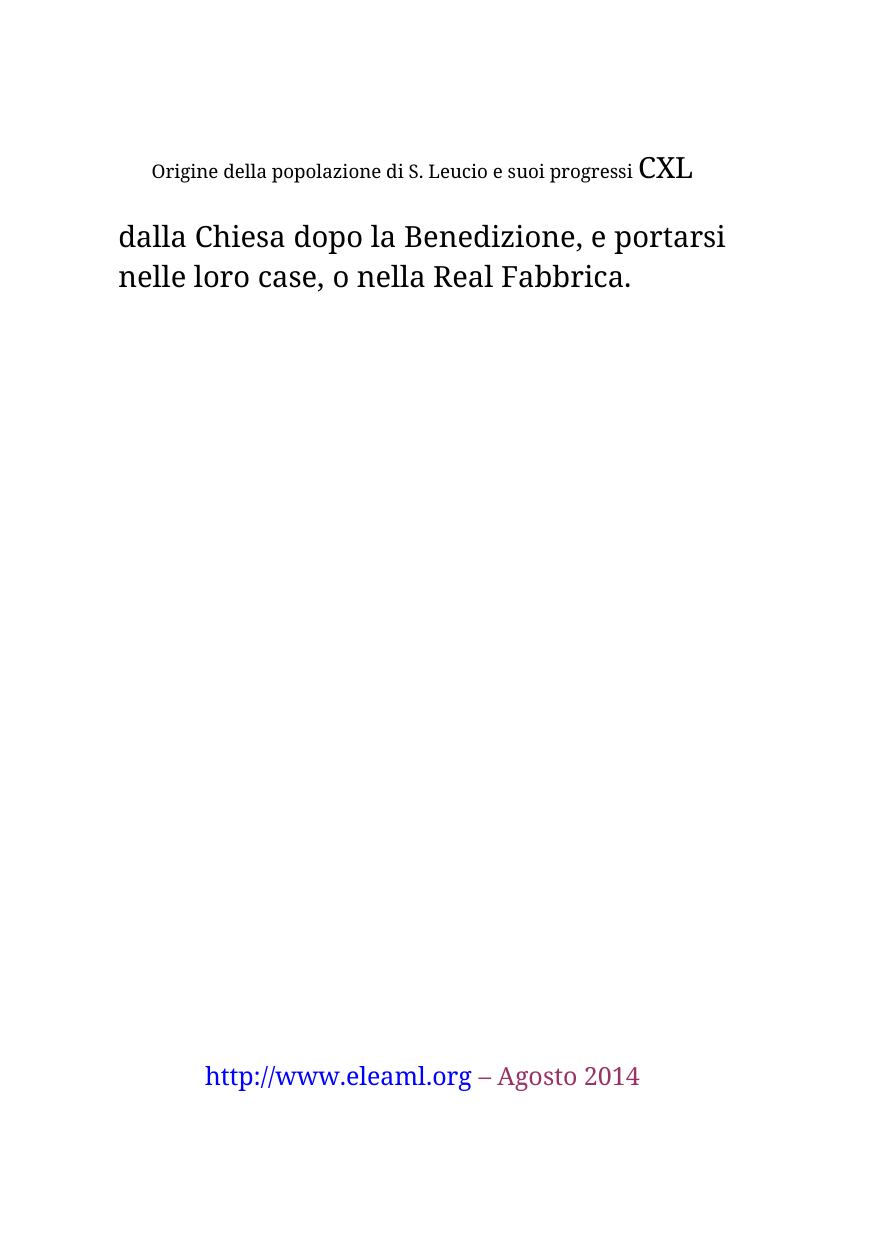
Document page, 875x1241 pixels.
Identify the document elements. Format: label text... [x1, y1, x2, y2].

text dalla Chiesa dopo la Benedizione, e portarsi nelle loro case, o nella Real Fabbrica. [118, 217, 726, 296]
